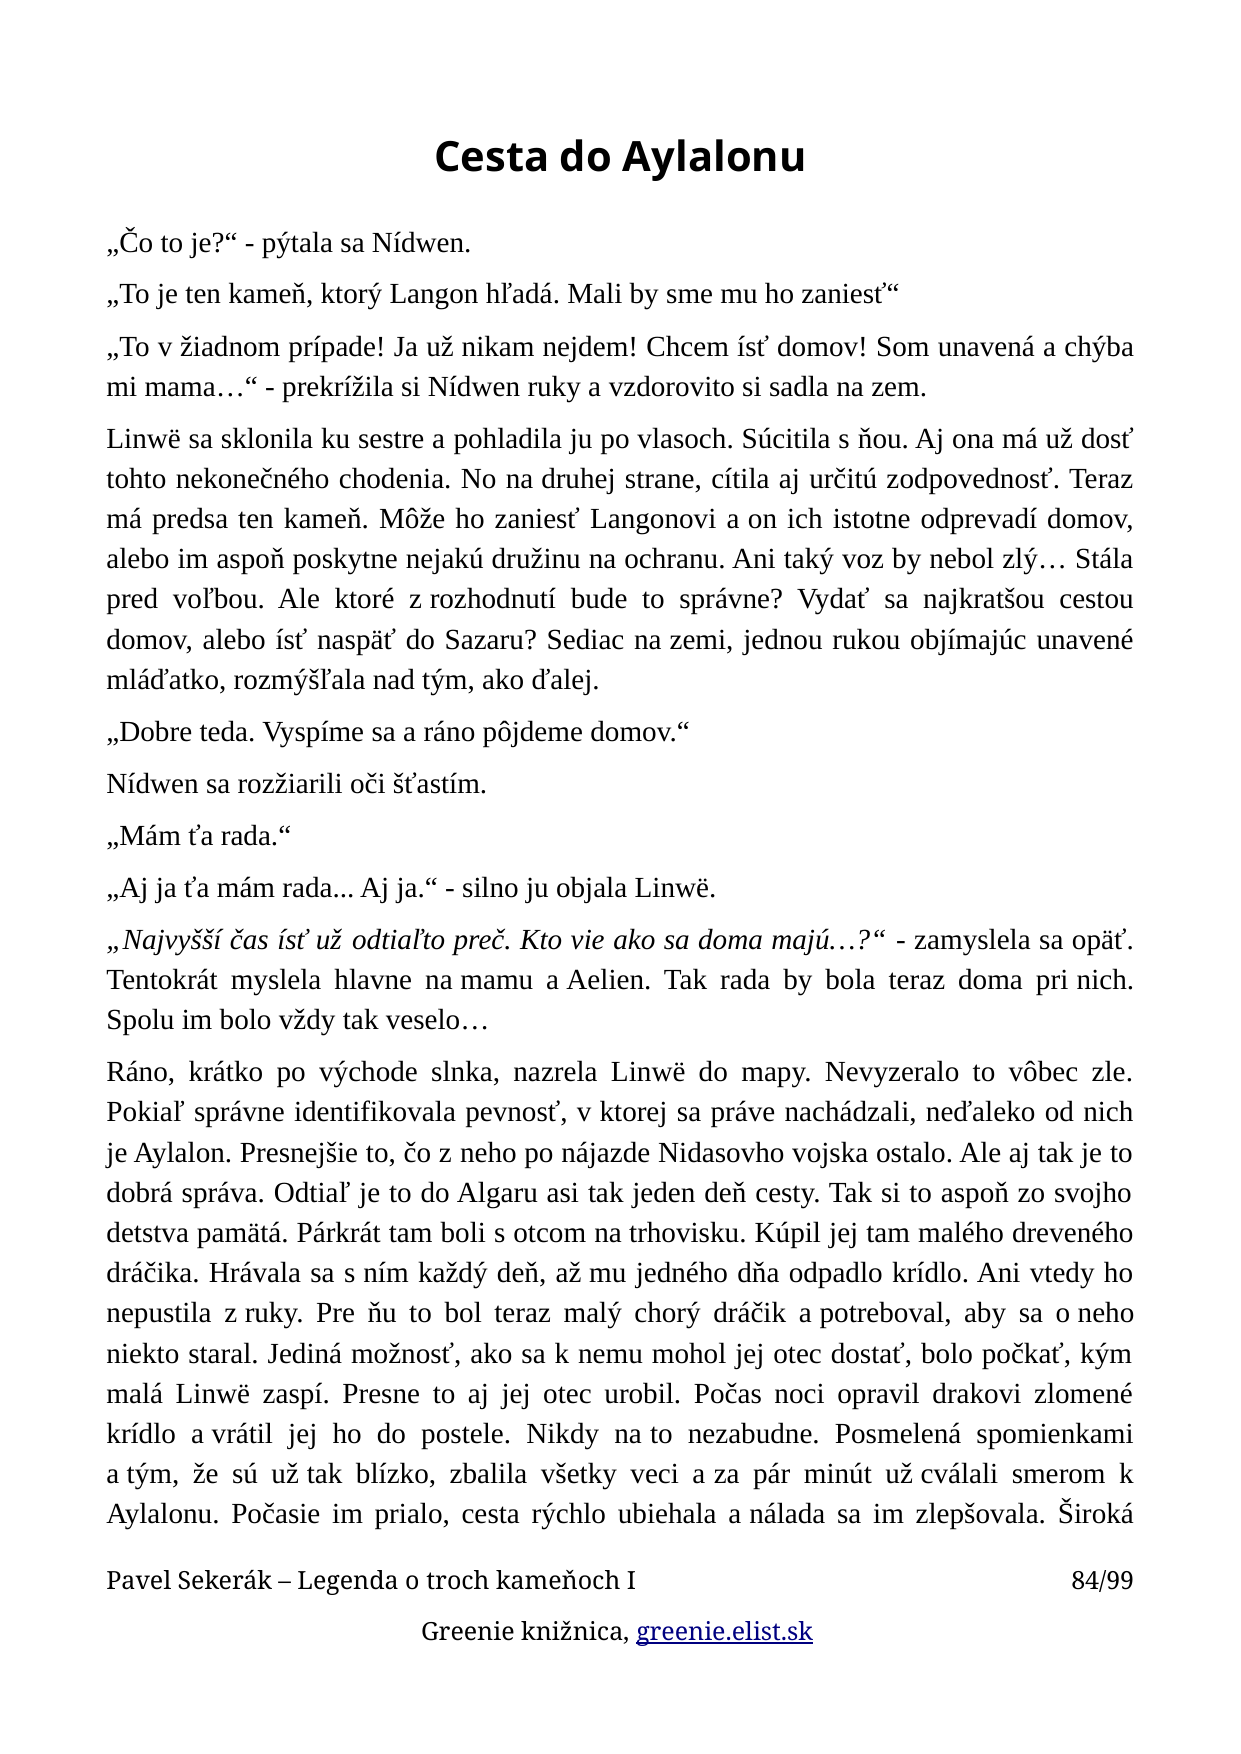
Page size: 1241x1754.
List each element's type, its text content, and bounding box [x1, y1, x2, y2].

text „To v žiadnom prípade! Ja už nikam nejdem! Chcem ísť domov! Som unavená a chýba mi mama…“ - prekrížila si Nídwen ruky a vzdorovito si sadla na zem. [106, 329, 1134, 402]
text „To je ten kameň, ktorý Langon hľadá. Mali by sme mu ho zaniesť“ [106, 277, 1134, 310]
text „Mám ťa rada.“ [106, 818, 1134, 852]
text „Aj ja ťa mám rada... Aj ja.“ - silno ju objala Linwë. [106, 870, 1134, 903]
text Nídwen sa rozžiarili oči šťastím. [106, 766, 1134, 799]
text „Dobre teda. Vyspíme sa a ráno pôjdeme domov.“ [106, 714, 1134, 748]
text Ráno, krátko po východe slnka, nazrela Linwë do mapy. Nevyzeralo to vôbec zle. Pokiaľ správne identifikovala pevnosť, v ktorej sa práve nachádzali, neďaleko od nich je Aylalon. Presnejšie to, čo z neho po nájazde Nidasovho vojska ostalo. Ale aj tak je to dobrá správa. Odtiaľ je to do Algaru asi tak jeden deň cesty. Tak si to aspoň zo svojho detstva pamätá. Párkrát tam boli s otcom na trhovisku. Kúpil jej tam malého dreveného dráčika. Hrávala sa s ním každý deň, až mu jedného dňa odpadlo krídlo. Ani vtedy ho nepustila z ruky. Pre ňu to bol teraz malý chorý dráčik a potreboval, aby sa o neho niekto staral. Jediná možnosť, ako sa k nemu mohol jej otec dostať, bolo počkať, kým malá Linwë zaspí. Presne to aj jej otec urobil. Počas noci opravil drakovi zlomené krídlo a vrátil jej ho do postele. Nikdy na to nezabudne. Posmelená spomienkami a tým, že sú už tak blízko, zbalila všetky veci a za pár minút už cválali smerom k Aylalonu. Počasie im prialo, cesta rýchlo ubiehala a nálada sa im zlepšovala. Široká [106, 1054, 1134, 1530]
text Linwë sa sklonila ku sestre a pohladila ju po vlasoch. Súcitila s ňou. Aj ona má už dosť tohto nekonečného chodenia. No na druhej strane, cítila aj určitú zodpovednosť. Teraz má predsa ten kameň. Môže ho zaniesť Langonovi a on ich istotne odprevadí domov, alebo im aspoň poskytne nejakú družinu na ochranu. Ani taký voz by nebol zlý… Stála pred voľbou. Ale ktoré z rozhodnutí bude to správne? Vydať sa najkratšou cestou domov, alebo ísť naspäť do Sazaru? Sediac na zemi, jednou rukou objímajúc unavené mláďatko, rozmýšľala nad tým, ako ďalej. [106, 421, 1134, 696]
text „Najvyšší čas ísť už odtiaľto preč. Kto vie ako sa doma majú…?“ - zamyslela sa opäť. Tentokrát myslela hlavne na mamu a Aelien. Tak rada by bola teraz doma pri nich. Spolu im bolo vždy tak veselo… [106, 922, 1134, 1036]
text „Čo to je?“ - pýtala sa Nídwen. [106, 225, 1134, 258]
subtitle Cesta do Aylalonu [106, 127, 1134, 184]
